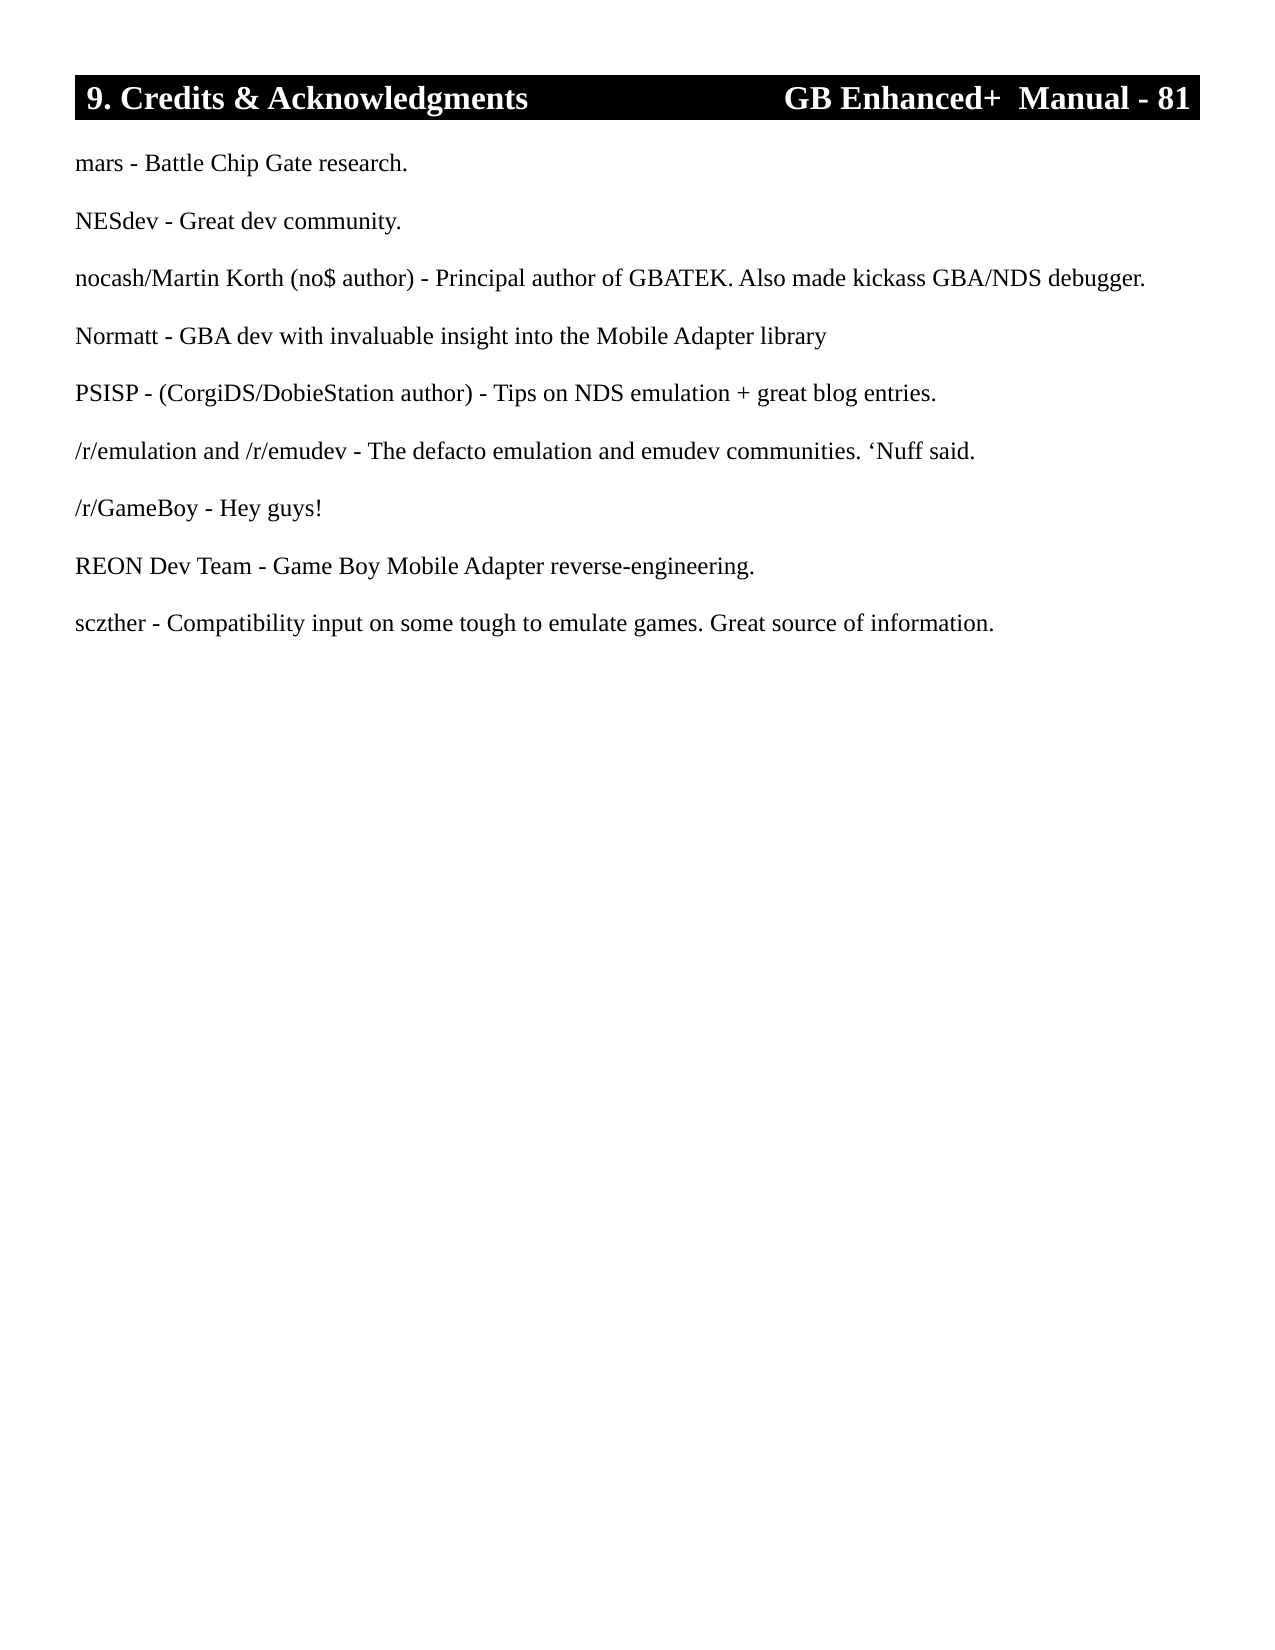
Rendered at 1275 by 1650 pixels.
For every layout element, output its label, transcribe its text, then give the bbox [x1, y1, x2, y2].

text NESdev - Great dev community. [75, 206, 1200, 234]
text /r/GameBoy - Hey guys! [75, 493, 1200, 522]
text /r/emulation and /r/emudev - The defacto emulation and emudev communities. ‘Nuff said. [75, 436, 1200, 464]
text mars - Battle Chip Gate research. [75, 148, 1200, 177]
text REON Dev Team - Game Boy Mobile Adapter reverse-engineering. [75, 551, 1200, 579]
text 9. Credits & Acknowledgments GB Enhanced+ Manual - 81 [75, 75, 1200, 119]
text nocash/Martin Korth (no$ author) - Principal author of GBATEK. Also made kickass GBA/NDS debugger. [75, 263, 1200, 292]
text Normatt - GBA dev with invaluable insight into the Mobile Adapter library [75, 321, 1200, 349]
text sczther - Compatibility input on some tough to emulate games. Great source of information. [75, 608, 1200, 637]
text PSISP - (CorgiDS/DobieStation author) - Tips on NDS emulation + great blog entries. [75, 378, 1200, 407]
